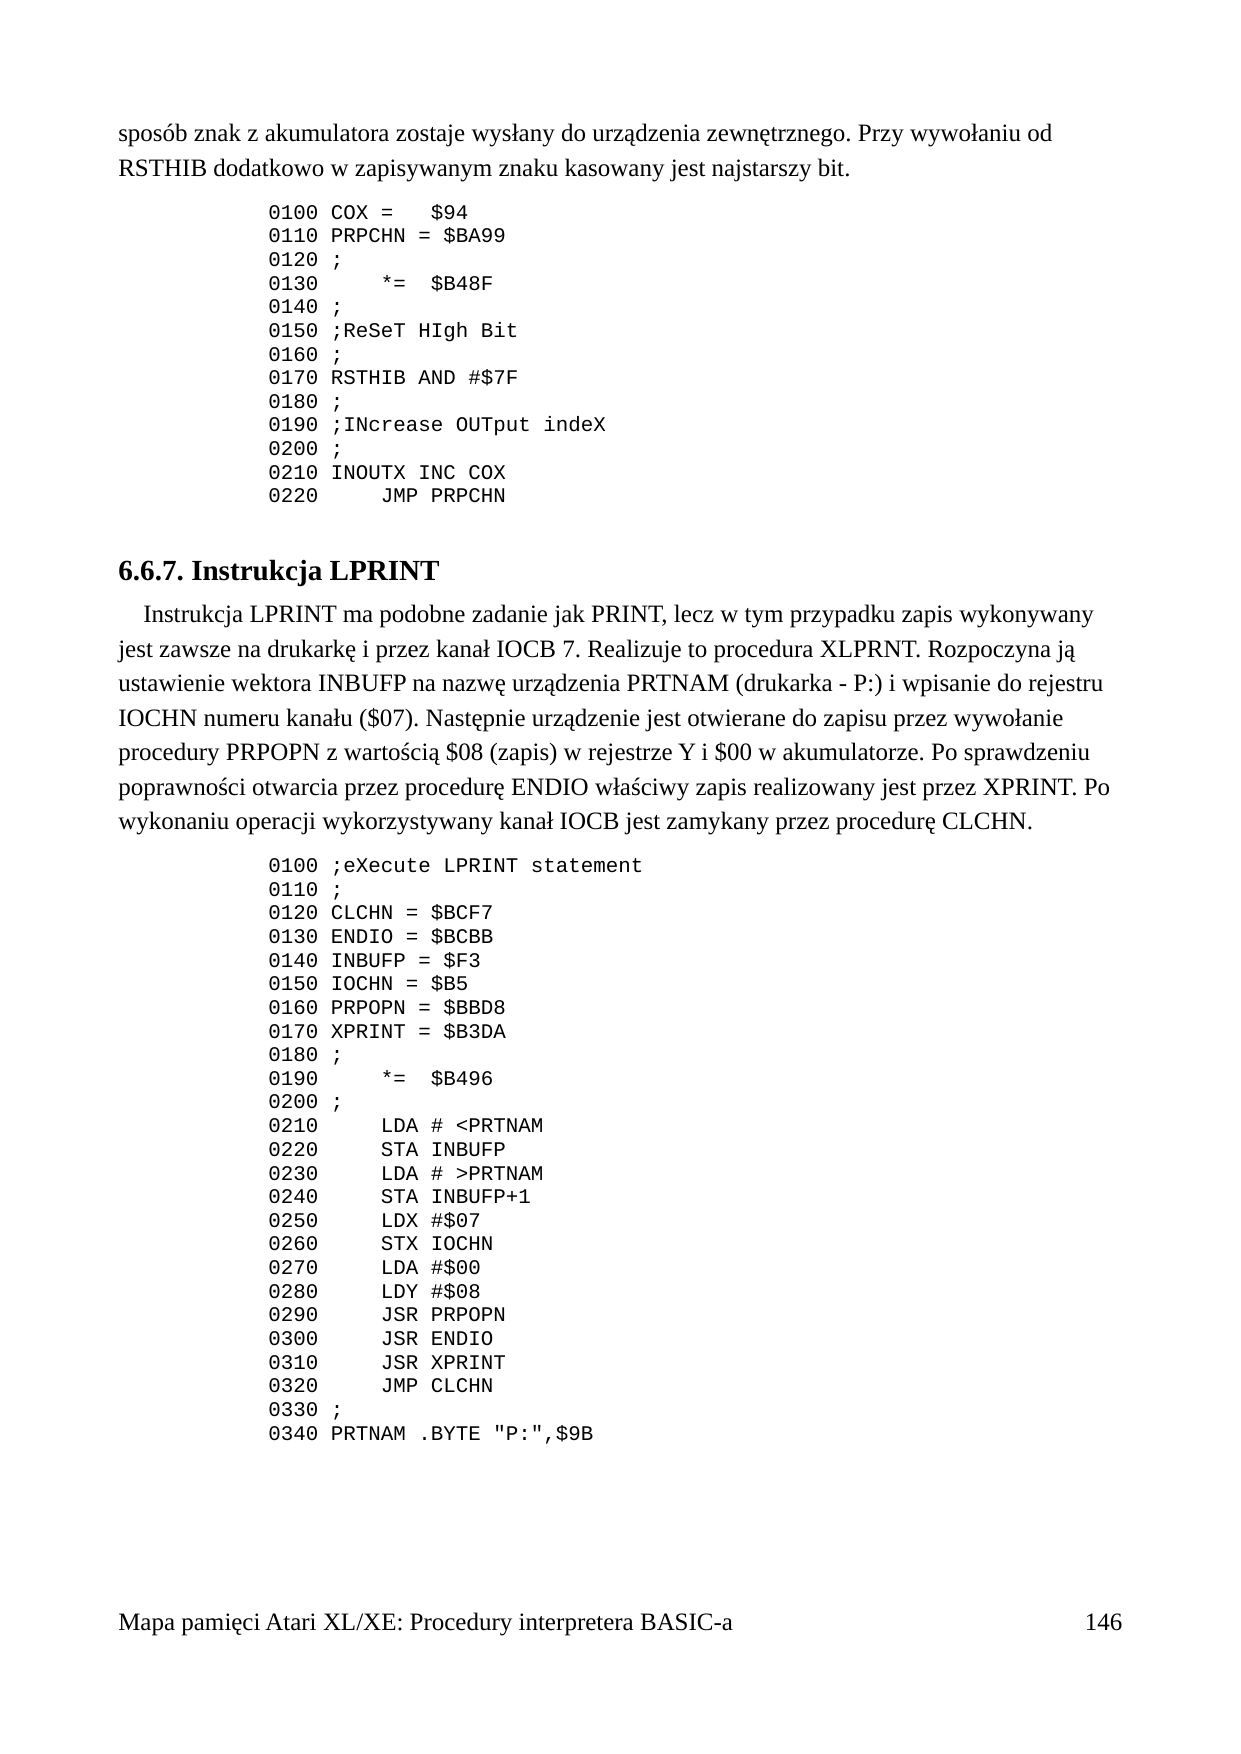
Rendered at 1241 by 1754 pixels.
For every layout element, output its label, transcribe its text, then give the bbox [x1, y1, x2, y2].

text 0190 ;INcrease OUTput indeX [118, 414, 1122, 438]
text 0210 INOUTX INC COX [118, 462, 1122, 485]
text 0220 JMP PRPCHN [118, 485, 1122, 509]
text 0190 *= $B496 [118, 1068, 1122, 1092]
text 0150 ;ReSeT HIgh Bit [118, 320, 1122, 343]
text 0250 LDX #$07 [118, 1210, 1122, 1233]
text 0300 JSR ENDIO [118, 1328, 1122, 1352]
text 0230 LDA # >PRTNAM [118, 1162, 1122, 1186]
text 0330 ; [118, 1399, 1122, 1423]
text 0160 ; [118, 343, 1122, 367]
text 0130 ENDIO = $BCBB [118, 926, 1122, 950]
text 0320 JMP CLCHN [118, 1375, 1122, 1399]
text 0160 PRPOPN = $BBD8 [118, 997, 1122, 1021]
text 0170 RSTHIB AND #$7F [118, 367, 1122, 391]
text 0280 LDY #$08 [118, 1281, 1122, 1304]
text 0310 JSR XPRINT [118, 1352, 1122, 1375]
text 0100 ;eXecute LPRINT statement [118, 855, 1122, 879]
text 0270 LDA #$00 [118, 1257, 1122, 1281]
text 0200 ; [118, 438, 1122, 462]
text 0100 COX = $94 [118, 202, 1122, 225]
text 0150 IOCHN = $B5 [118, 973, 1122, 997]
text 0170 XPRINT = $B3DA [118, 1021, 1122, 1044]
text 0180 ; [118, 391, 1122, 414]
text 0180 ; [118, 1044, 1122, 1068]
text 0110 ; [118, 879, 1122, 902]
text 0120 CLCHN = $BCF7 [118, 902, 1122, 926]
text 0240 STA INBUFP+1 [118, 1186, 1122, 1210]
text 0130 *= $B48F [118, 273, 1122, 296]
text 0220 STA INBUFP [118, 1139, 1122, 1162]
text sposób znak z akumulatora zostaje wysłany do urządzenia zewnętrznego. Przy wywołaniu od RSTHIB dodatkowo w zapisywanym znaku kasowany jest najstarszy bit. [118, 118, 1122, 181]
text Instrukcja LPRINT ma podobne zadanie jak PRINT, lecz w tym przypadku zapis wykonywany jest zawsze na drukarkę i przez kanał IOCB 7. Realizuje to procedura XLPRNT. Rozpoczyna ją ustawienie wektora INBUFP na nazwę urządzenia PRTNAM (drukarka - P:) i wpisanie do rejestru IOCHN numeru kanału ($07). Następnie urządzenie jest otwierane do zapisu przez wywołanie procedury PRPOPN z wartością $08 (zapis) w rejestrze Y i $00 w akumulatorze. Po sprawdzeniu poprawności otwarcia przez procedurę ENDIO właściwy zapis realizowany jest przez XPRINT. Po wykonaniu operacji wykorzystywany kanał IOCB jest zamykany przez procedurę CLCHN. [118, 599, 1122, 835]
text 0120 ; [118, 249, 1122, 273]
text 0110 PRPCHN = $BA99 [118, 225, 1122, 249]
text 0140 INBUFP = $F3 [118, 950, 1122, 973]
text 0260 STX IOCHN [118, 1233, 1122, 1257]
subtitle 6.6.7. Instrukcja LPRINT [118, 553, 1122, 587]
text 0210 LDA # <PRTNAM [118, 1115, 1122, 1139]
text 0340 PRTNAM .BYTE "P:",$9B [118, 1423, 1122, 1446]
text 0140 ; [118, 296, 1122, 320]
text 0290 JSR PRPOPN [118, 1304, 1122, 1328]
text 0200 ; [118, 1092, 1122, 1115]
